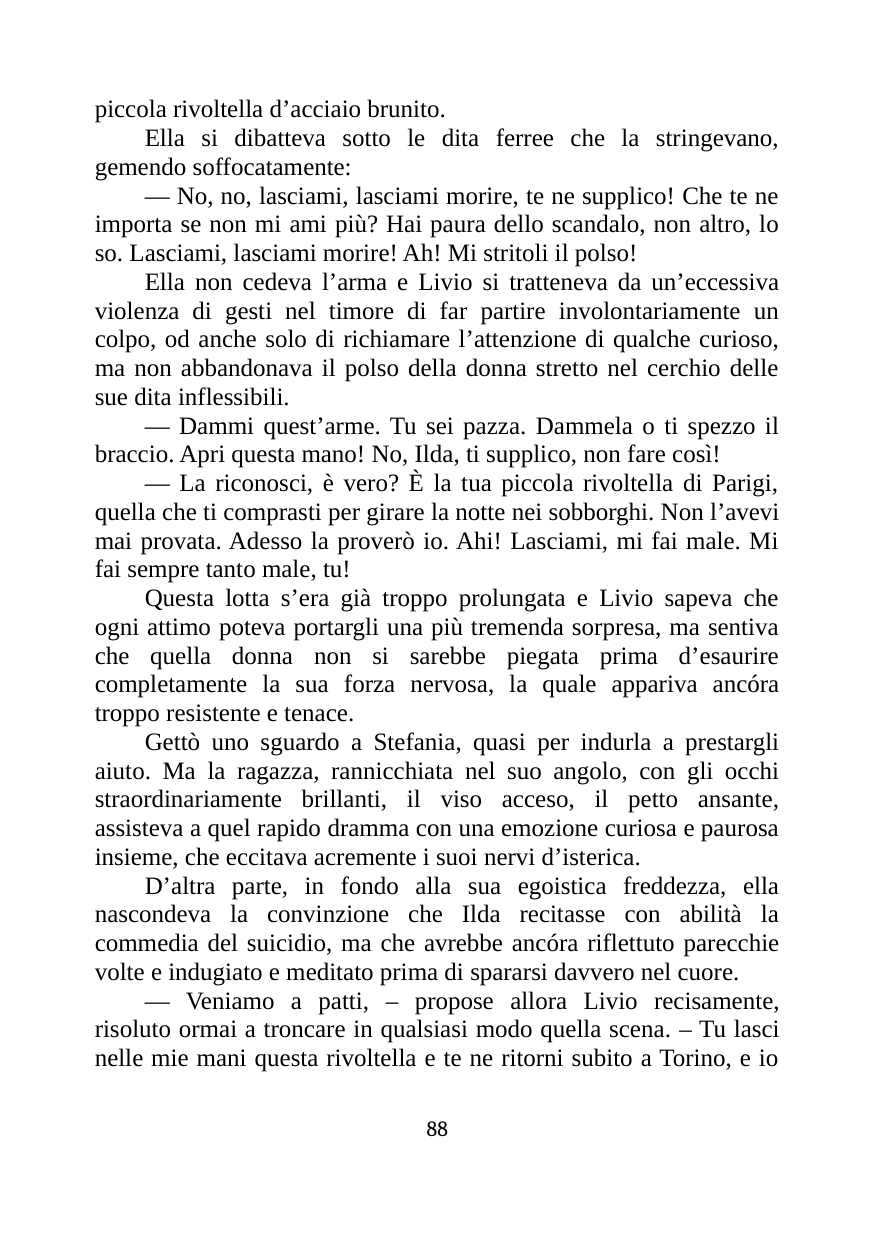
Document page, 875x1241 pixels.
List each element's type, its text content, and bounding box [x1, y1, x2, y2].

text Gettò uno sguardo a Stefania, quasi per indurla a prestargli aiuto. Ma la ragazza, rannicchiata nel suo angolo, con gli occhi straordinariamente brillanti, il viso acceso, il petto ansante, assisteva a quel rapido dramma con una emozione curiosa e paurosa insieme, che eccitava acremente i suoi nervi d’isterica. [94, 727, 779, 871]
text Questa lotta s’era già troppo prolungata e Livio sapeva che ogni attimo poteva portargli una più tremenda sorpresa, ma sentiva che quella donna non si sarebbe piegata prima d’esaurire completamente la sua forza nervosa, la quale appariva ancóra troppo resistente e tenace. [94, 583, 779, 727]
text — No, no, lasciami, lasciami morire, te ne supplico! Che te ne importa se non mi ami più? Hai paura dello scandalo, non altro, lo so. Lasciami, lasciami morire! Ah! Mi stritoli il polso! [94, 181, 779, 267]
text — Dammi quest’arme. Tu sei pazza. Dammela o ti spezzo il braccio. Apri questa mano! No, Ilda, ti supplico, non fare così! [94, 411, 779, 468]
text D’altra parte, in fondo alla sua egoistica freddezza, ella nascondeva la convinzione che Ilda recitasse con abilità la commedia del suicidio, ma che avrebbe ancóra riflettuto parecchie volte e indugiato e meditato prima di spararsi davvero nel cuore. [94, 871, 779, 986]
text Ella non cedeva l’arma e Livio si tratteneva da un’eccessiva violenza di gesti nel timore di far partire involontariamente un colpo, od anche solo di richiamare l’attenzione di qualche curioso, ma non abbandonava il polso della donna stretto nel cerchio delle sue dita inflessibili. [94, 267, 779, 411]
text — Veniamo a patti, – propose allora Livio recisamente, risoluto ormai a troncare in qualsiasi modo quella scena. – Tu lasci nelle mie mani questa rivoltella e te ne ritorni subito a Torino, e io [94, 986, 779, 1072]
text — La riconosci, è vero? È la tua piccola rivoltella di Parigi, quella che ti comprasti per girare la notte nei sobborghi. Non l’avevi mai provata. Adesso la proverò io. Ahi! Lasciami, mi fai male. Mi fai sempre tanto male, tu! [94, 468, 779, 583]
text piccola rivoltella d’acciaio brunito. [94, 94, 779, 123]
text Ella si dibatteva sotto le dita ferree che la stringevano, gemendo soffocatamente: [94, 123, 779, 181]
